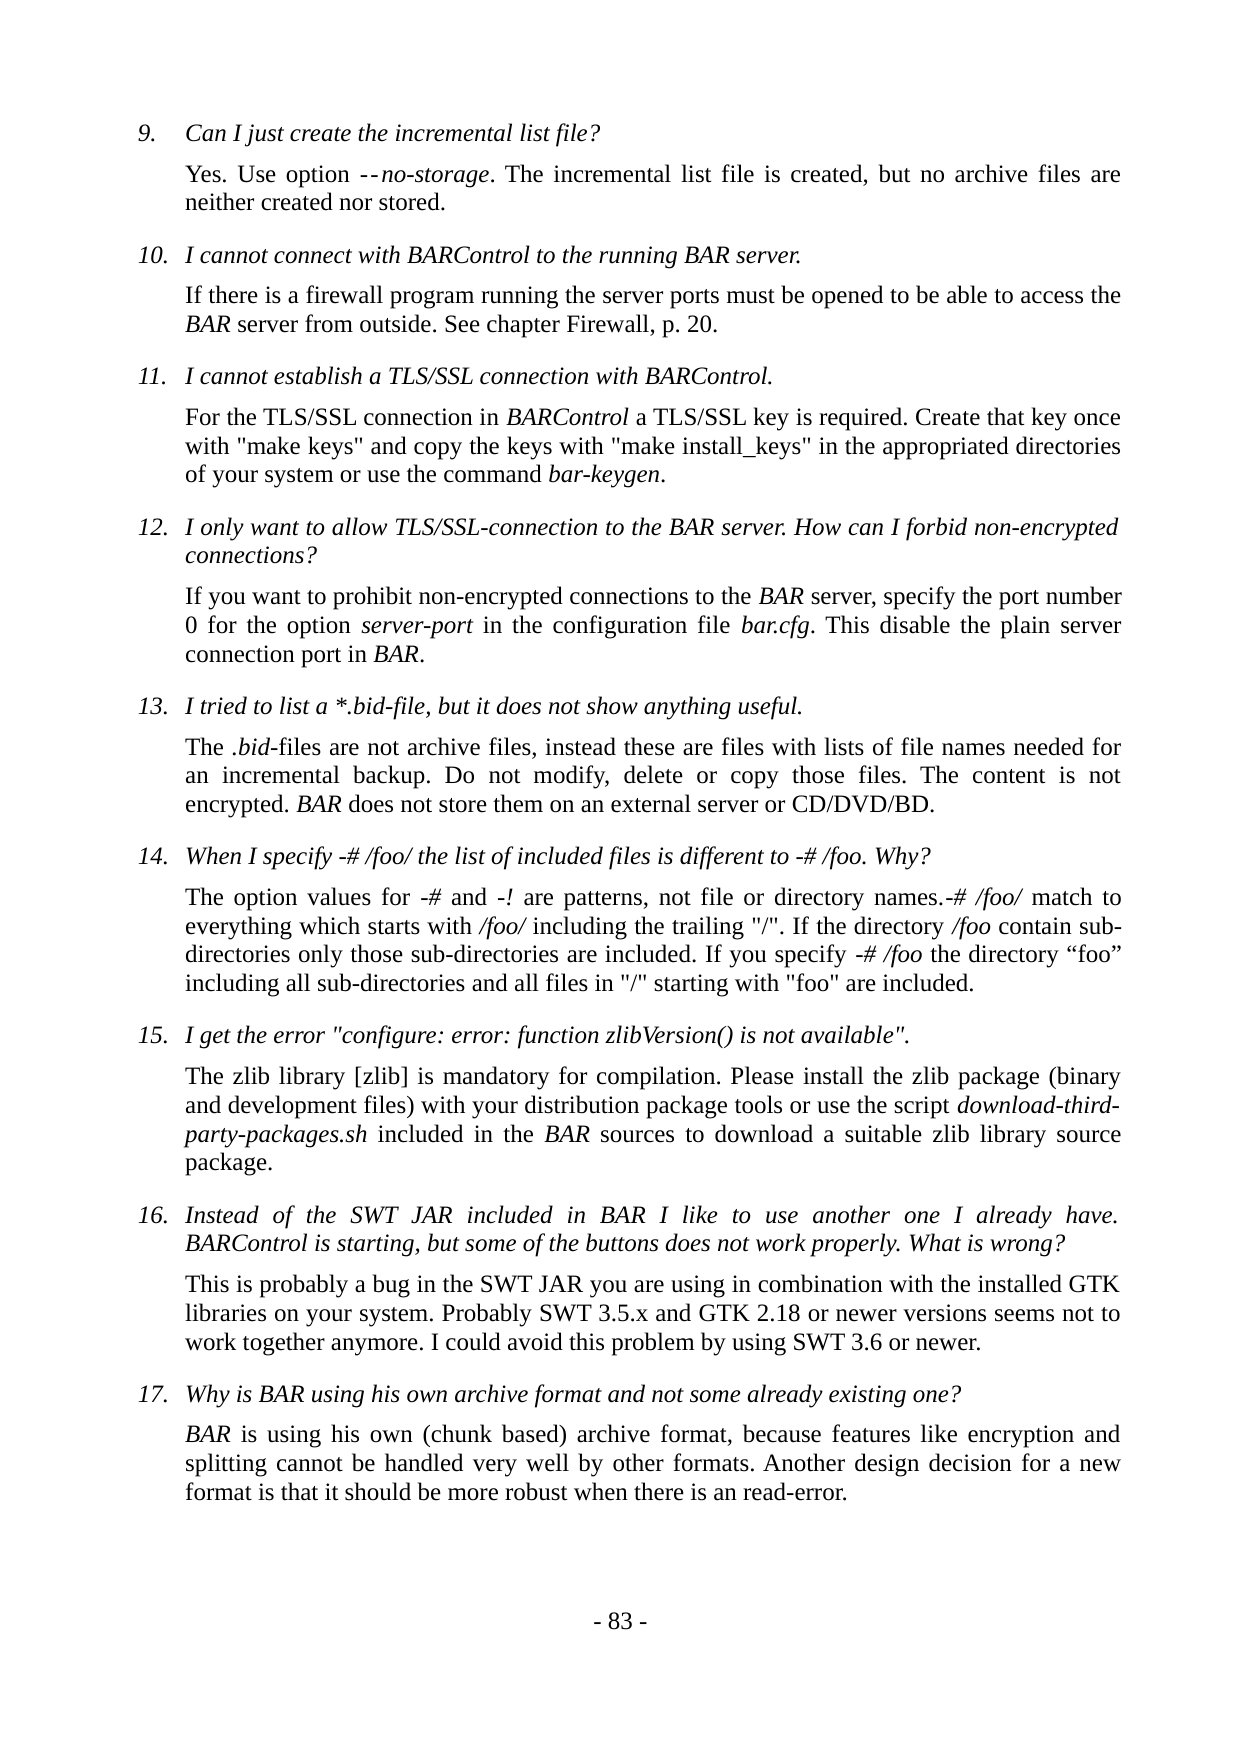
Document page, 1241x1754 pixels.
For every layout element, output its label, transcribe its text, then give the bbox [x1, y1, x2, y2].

list I only want to allow TLS/SSL-connection to the BAR server. How can I forbid non-encrypted connections? [138, 512, 1122, 569]
list Can I just create the incremental list file? [138, 118, 1122, 147]
text The zlib library [zlib] is mandatory for compilation. Please install the zlib package (binary and development files) with your distribution package tools or use the script download-third-party-packages.sh included in the BAR sources to download a suitable zlib library source package. [185, 1061, 1122, 1176]
text If there is a firewall program running the server ports must be opened to be able to access the BAR server from outside. See chapter Firewall, p. 20. [185, 280, 1122, 338]
list I tried to list a *.bid-file, but it does not show anything useful. [138, 691, 1122, 720]
text This is probably a bug in the SWT JAR you are using in combination with the installed GTK libraries on your system. Probably SWT 3.5.x and GTK 2.18 or newer versions seems not to work together anymore. I could avoid this problem by using SWT 3.6 or newer. [185, 1269, 1122, 1355]
list I cannot establish a TLS/SSL connection with BARControl. [138, 361, 1122, 390]
list I get the error "configure: error: function zlibVersion() is not available". [138, 1021, 1122, 1049]
list Why is BAR using his own archive format and not some already existing one? [138, 1379, 1122, 1408]
text BAR is using his own (chunk based) archive format, because features like encryption and splitting cannot be handled very well by other formats. Another design decision for a new format is that it should be more robust when there is an read-error. [185, 1419, 1122, 1506]
text The option values for -# and -! are patterns, not file or directory names.-# /foo/ match to everything which starts with /foo/ including the trailing "/". If the directory /foo contain sub-directories only those sub-directories are included. If you specify -# /foo the directory “foo” including all sub-directories and all files in "/" starting with "foo" are included. [185, 882, 1122, 997]
list I cannot connect with BARControl to the running BAR server. [138, 240, 1122, 268]
text The .bid-files are not archive files, instead these are files with lists of file names needed for an incremental backup. Do not modify, delete or copy those files. The content is not encrypted. BAR does not store them on an external server or CD/DVD/BD. [185, 732, 1122, 818]
list Instead of the SWT JAR included in BAR I like to use another one I already have. BARControl is starting, but some of the buttons does not work properly. What is wrong? [138, 1200, 1122, 1257]
text Yes. Use option ‑‑no-storage. The incremental list file is created, but no archive files are neither created nor stored. [185, 159, 1122, 216]
text If you want to prohibit non-encrypted connections to the BAR server, specify the port number 0 for the option server-port in the configuration file bar.cfg. This disable the plain server connection port in BAR. [185, 581, 1122, 667]
text For the TLS/SSL connection in BARControl a TLS/SSL key is required. Create that key once with "make keys" and copy the keys with "make install_keys" in the appropriated directories of your system or use the command bar-keygen. [185, 402, 1122, 488]
list When I specify -# /foo/ the list of included files is different to -# /foo. Why? [138, 841, 1122, 870]
